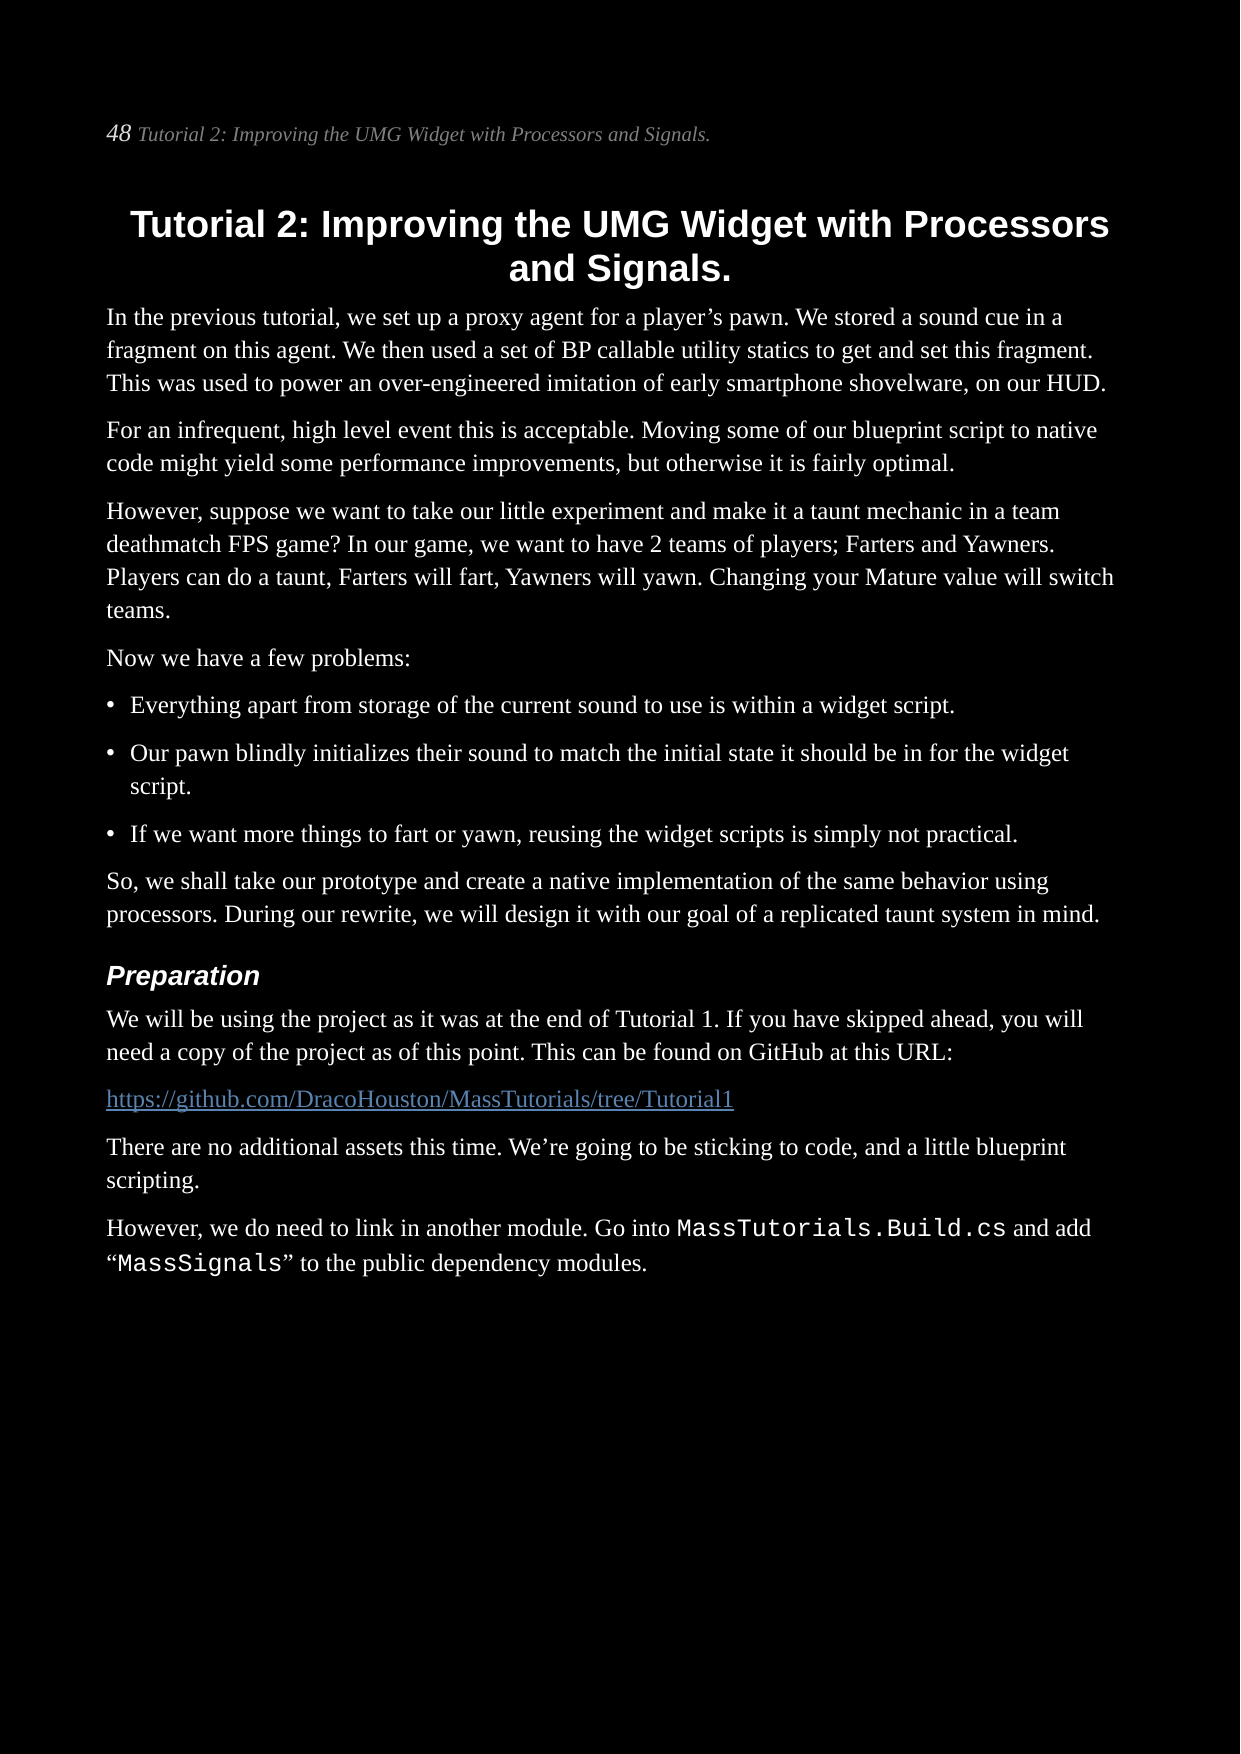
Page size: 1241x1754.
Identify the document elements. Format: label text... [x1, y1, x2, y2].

list Everything apart from storage of the current sound to use is within a widget script. [106, 690, 1134, 719]
list Our pawn blindly initializes their sound to match the initial state it should be in for the widget script. [106, 738, 1134, 800]
subtitle Preparation [106, 959, 1134, 991]
text There are no additional assets this time. We’re going to be sticking to code, and a little blueprint scripting. [106, 1132, 1134, 1194]
text For an infrequent, high level event this is acceptable. Moving some of our blueprint script to native code might yield some performance improvements, but otherwise it is fairly optimal. [106, 416, 1134, 477]
subtitle Tutorial 2: Improving the UMG Widget with Processors and Signals. [106, 202, 1134, 289]
list If we want more things to fart or yawn, reusing the widget scripts is simply not practical. [106, 819, 1134, 847]
text So, we shall take our prototype and create a native implementation of the same behavior using processors. During our rewrite, we will design it with our goal of a replicated taunt system in mind. [106, 866, 1134, 928]
text https://github.com/DracoHouston/MassTutorials/tree/Tutorial1 [106, 1084, 1134, 1113]
text In the previous tutorial, we set up a proxy agent for a player’s pawn. We stored a sound cue in a fragment on this agent. We then used a set of BP callable utility statics to get and set this fragment. This was used to power an over-engineered imitation of early smartphone shovelware, on our HUD. [106, 302, 1134, 397]
text Now we have a few problems: [106, 643, 1134, 672]
text We will be using the project as it was at the end of Tutorial 1. If you have skipped ahead, you will need a copy of the project as of this point. This can be found on GitHub at this URL: [106, 1004, 1134, 1066]
text However, we do need to link in another module. Go into MassTutorials.Build.cs and add “MassSignals” to the public dependency modules. [106, 1213, 1134, 1278]
text However, suppose we want to take our little experiment and make it a taunt mechanic in a team deathmatch FPS game? In our game, we want to have 2 teams of players; Farters and Yawners. Players can do a taunt, Farters will fart, Yawners will yawn. Changing your Mature value will switch teams. [106, 496, 1134, 624]
